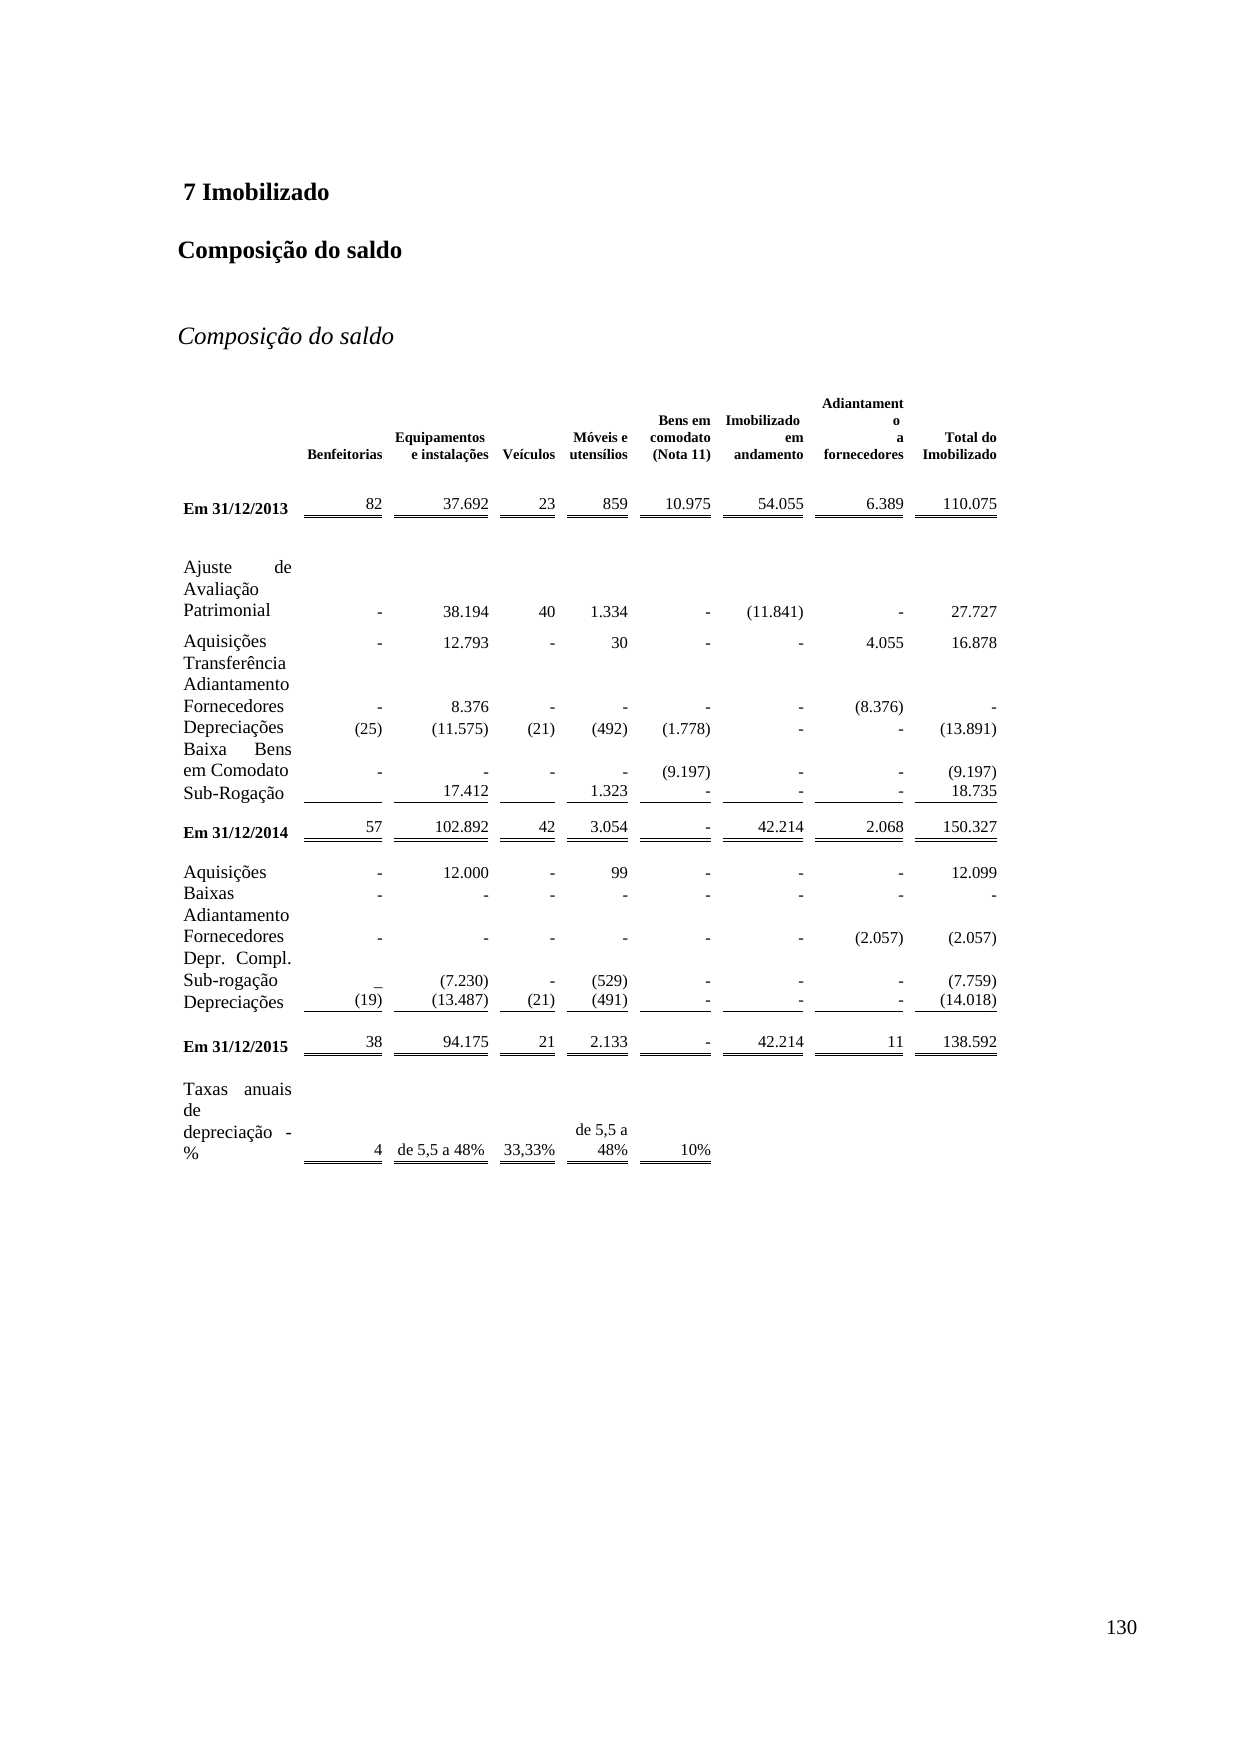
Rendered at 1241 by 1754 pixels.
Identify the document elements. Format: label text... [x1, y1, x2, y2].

table_cell - [388, 904, 494, 947]
table_cell [298, 1013, 388, 1032]
table_cell [910, 537, 1003, 556]
table_cell - [495, 861, 561, 882]
table_cell [910, 518, 1003, 537]
table_cell [298, 842, 388, 861]
table_cell [716, 518, 809, 537]
table_cell [634, 842, 716, 861]
table_cell - [495, 738, 561, 781]
table_cell [177, 537, 298, 556]
table_cell 23 [495, 494, 561, 518]
table_cell - [495, 904, 561, 947]
table_cell 12.000 [388, 861, 494, 882]
table_cell 94.175 [388, 1032, 494, 1056]
table_cell 21 [495, 1032, 561, 1056]
table_cell 2.068 [810, 803, 909, 842]
table_header Imobilizado em andamento [716, 379, 809, 462]
table_cell [298, 462, 388, 474]
table_cell - [388, 738, 494, 781]
table_cell [852, 177, 989, 206]
table_cell 138.592 [910, 1032, 1003, 1056]
table_cell - [716, 781, 809, 803]
table_header Benfeitorias [298, 379, 388, 462]
table_cell [495, 1013, 561, 1032]
table_cell (491) [561, 990, 633, 1012]
table_cell de 5,5 a 48% [561, 1056, 633, 1164]
table_cell [716, 1013, 809, 1032]
table_cell [388, 1013, 494, 1032]
table_cell [177, 474, 298, 493]
table_cell [810, 537, 909, 556]
table_cell - [298, 904, 388, 947]
table_cell Em 31/12/2013 [177, 494, 298, 518]
table_cell - [298, 621, 388, 652]
table_cell - [810, 882, 909, 904]
table_cell (19) [298, 990, 388, 1012]
table_cell 33,33% [495, 1056, 561, 1164]
table_cell Aquisições [177, 621, 298, 652]
table_cell 57 [298, 803, 388, 842]
table_cell 3.054 [561, 803, 633, 842]
table_cell - [634, 882, 716, 904]
table_cell Depreciações [177, 990, 298, 1012]
table_cell (13.487) [388, 990, 494, 1012]
table_cell - [298, 882, 388, 904]
table_cell - [810, 556, 909, 621]
table_cell [716, 462, 809, 474]
table_cell [716, 1056, 809, 1164]
table_cell [810, 518, 909, 537]
table_cell 18.735 [910, 781, 1003, 803]
table_cell [177, 462, 298, 474]
table_cell [388, 474, 494, 493]
table_cell 110.075 [910, 494, 1003, 518]
table_cell Em 31/12/2015 [177, 1032, 298, 1056]
table_cell 99 [561, 861, 633, 882]
table_cell - [634, 803, 716, 842]
table_cell (11.841) [716, 556, 809, 621]
table_header Bens em comodato (Nota 11) [634, 379, 716, 462]
table_cell 7 Imobilizado [177, 177, 852, 206]
table_cell - [716, 652, 809, 716]
table_cell [716, 537, 809, 556]
table_cell [561, 537, 633, 556]
table_cell 10.975 [634, 494, 716, 518]
table_cell - [634, 947, 716, 990]
table_cell [810, 1056, 909, 1164]
table_cell - [388, 882, 494, 904]
table_cell - [810, 738, 909, 781]
table_cell - [716, 861, 809, 882]
table_cell de 5,5 a 48% [388, 1056, 494, 1164]
table_cell - [716, 621, 809, 652]
table_cell [495, 537, 561, 556]
table_cell - [495, 621, 561, 652]
table_cell 42.214 [716, 1032, 809, 1056]
table_cell (8.376) [810, 652, 909, 716]
table_cell - [298, 861, 388, 882]
table_cell - [716, 904, 809, 947]
table_cell - [298, 738, 388, 781]
table_cell Depr. Compl. Sub-rogação [177, 947, 298, 990]
table_cell 37.692 [388, 494, 494, 518]
table_cell - [910, 652, 1003, 716]
table_cell (2.057) [810, 904, 909, 947]
table_cell 54.055 [716, 494, 809, 518]
table_cell - [561, 904, 633, 947]
table_cell [388, 842, 494, 861]
table_cell Depreciações [177, 716, 298, 738]
table_cell Em 31/12/2014 [177, 803, 298, 842]
table_cell 42 [495, 803, 561, 842]
table_cell [634, 462, 716, 474]
table_cell [177, 842, 298, 861]
table_header Móveis e utensílios [561, 379, 633, 462]
table_cell 1.334 [561, 556, 633, 621]
table_cell [561, 462, 633, 474]
table_cell 6.389 [810, 494, 909, 518]
table_cell [298, 474, 388, 493]
table_cell - [810, 990, 909, 1012]
table_cell 42.214 [716, 803, 809, 842]
table_cell [810, 1013, 909, 1032]
table_cell _ [298, 947, 388, 990]
table_cell [495, 474, 561, 493]
table_cell [561, 842, 633, 861]
table_cell [298, 781, 388, 803]
table_cell 8.376 [388, 652, 494, 716]
table_header [177, 379, 298, 462]
table_cell - [495, 947, 561, 990]
table_cell [388, 518, 494, 537]
table_cell - [495, 882, 561, 904]
table_cell 30 [561, 621, 633, 652]
table_cell - [810, 781, 909, 803]
table_cell - [634, 1032, 716, 1056]
table_cell 150.327 [910, 803, 1003, 842]
table_cell [910, 474, 1003, 493]
table_cell (7.759) [910, 947, 1003, 990]
table_cell [910, 842, 1003, 861]
table_cell (14.018) [910, 990, 1003, 1012]
table_cell - [634, 556, 716, 621]
table_cell Adiantamento Fornecedores [177, 904, 298, 947]
table_cell - [716, 716, 809, 738]
table_cell 27.727 [910, 556, 1003, 621]
table_cell 12.793 [388, 621, 494, 652]
table_cell (7.230) [388, 947, 494, 990]
table_cell [561, 518, 633, 537]
table_cell [910, 462, 1003, 474]
table_cell 859 [561, 494, 633, 518]
table_cell 12.099 [910, 861, 1003, 882]
table_cell [388, 462, 494, 474]
table_cell [561, 1013, 633, 1032]
table_cell 2.133 [561, 1032, 633, 1056]
table_cell [910, 1056, 1003, 1164]
table_cell Transferência Adiantamento Fornecedores [177, 652, 298, 716]
table_cell [495, 781, 561, 803]
table_cell (9.197) [910, 738, 1003, 781]
table_cell [298, 518, 388, 537]
table_cell - [716, 882, 809, 904]
table_cell - [634, 990, 716, 1012]
table_cell Aquisições [177, 861, 298, 882]
table_cell [634, 1013, 716, 1032]
table_cell [634, 537, 716, 556]
table_cell (13.891) [910, 716, 1003, 738]
table_cell (1.778) [634, 716, 716, 738]
table_cell - [298, 556, 388, 621]
table_cell - [716, 738, 809, 781]
table_cell (492) [561, 716, 633, 738]
table_cell [810, 842, 909, 861]
table_cell (21) [495, 990, 561, 1012]
table_cell (11.575) [388, 716, 494, 738]
table_cell [634, 518, 716, 537]
table_cell - [716, 990, 809, 1012]
table_cell [177, 518, 298, 537]
table_cell 10% [634, 1056, 716, 1164]
table_cell [298, 537, 388, 556]
table_cell 4 [298, 1056, 388, 1164]
text Composição do saldo [177, 235, 1137, 263]
table_cell 11 [810, 1032, 909, 1056]
table_cell - [716, 947, 809, 990]
table_cell (529) [561, 947, 633, 990]
table_cell [989, 177, 1127, 206]
table_cell Baixa Bens em Comodato [177, 738, 298, 781]
table_cell Ajuste de Avaliação Patrimonial [177, 556, 298, 621]
table_cell (25) [298, 716, 388, 738]
table_cell Sub-Rogação [177, 781, 298, 803]
table_header Adiantamento a fornecedores [810, 379, 909, 462]
table_cell 4.055 [810, 621, 909, 652]
table_cell 38.194 [388, 556, 494, 621]
table_cell [495, 462, 561, 474]
table_cell - [561, 882, 633, 904]
table_cell Taxas anuais de depreciação - % [177, 1056, 298, 1164]
table_cell [495, 842, 561, 861]
text Composição do saldo [177, 321, 1137, 350]
table_cell - [634, 904, 716, 947]
table_cell (2.057) [910, 904, 1003, 947]
table_cell - [561, 738, 633, 781]
table_cell 82 [298, 494, 388, 518]
table_cell [716, 842, 809, 861]
table_cell [388, 537, 494, 556]
table_cell - [634, 861, 716, 882]
table_cell 1.323 [561, 781, 633, 803]
table_cell 38 [298, 1032, 388, 1056]
table_cell - [298, 652, 388, 716]
table_cell - [634, 652, 716, 716]
table_cell [177, 1013, 298, 1032]
table_header Equipamentos e instalações [388, 379, 494, 462]
table_cell [810, 462, 909, 474]
table_cell - [495, 652, 561, 716]
table_cell 17.412 [388, 781, 494, 803]
table_cell [716, 474, 809, 493]
table_cell [910, 1013, 1003, 1032]
table_cell [634, 474, 716, 493]
table_cell - [810, 947, 909, 990]
table_header Veículos [495, 379, 561, 462]
table_cell - [810, 716, 909, 738]
table_cell - [634, 621, 716, 652]
table_header Total do Imobilizado [910, 379, 1003, 462]
table_cell - [810, 861, 909, 882]
table_cell [495, 518, 561, 537]
table_cell 16.878 [910, 621, 1003, 652]
table_cell - [910, 882, 1003, 904]
table_cell [810, 474, 909, 493]
table_cell - [634, 781, 716, 803]
table_cell - [561, 652, 633, 716]
table_cell Baixas [177, 882, 298, 904]
table_cell [561, 474, 633, 493]
table_cell 40 [495, 556, 561, 621]
table_cell (9.197) [634, 738, 716, 781]
table_cell (21) [495, 716, 561, 738]
table_cell 102.892 [388, 803, 494, 842]
